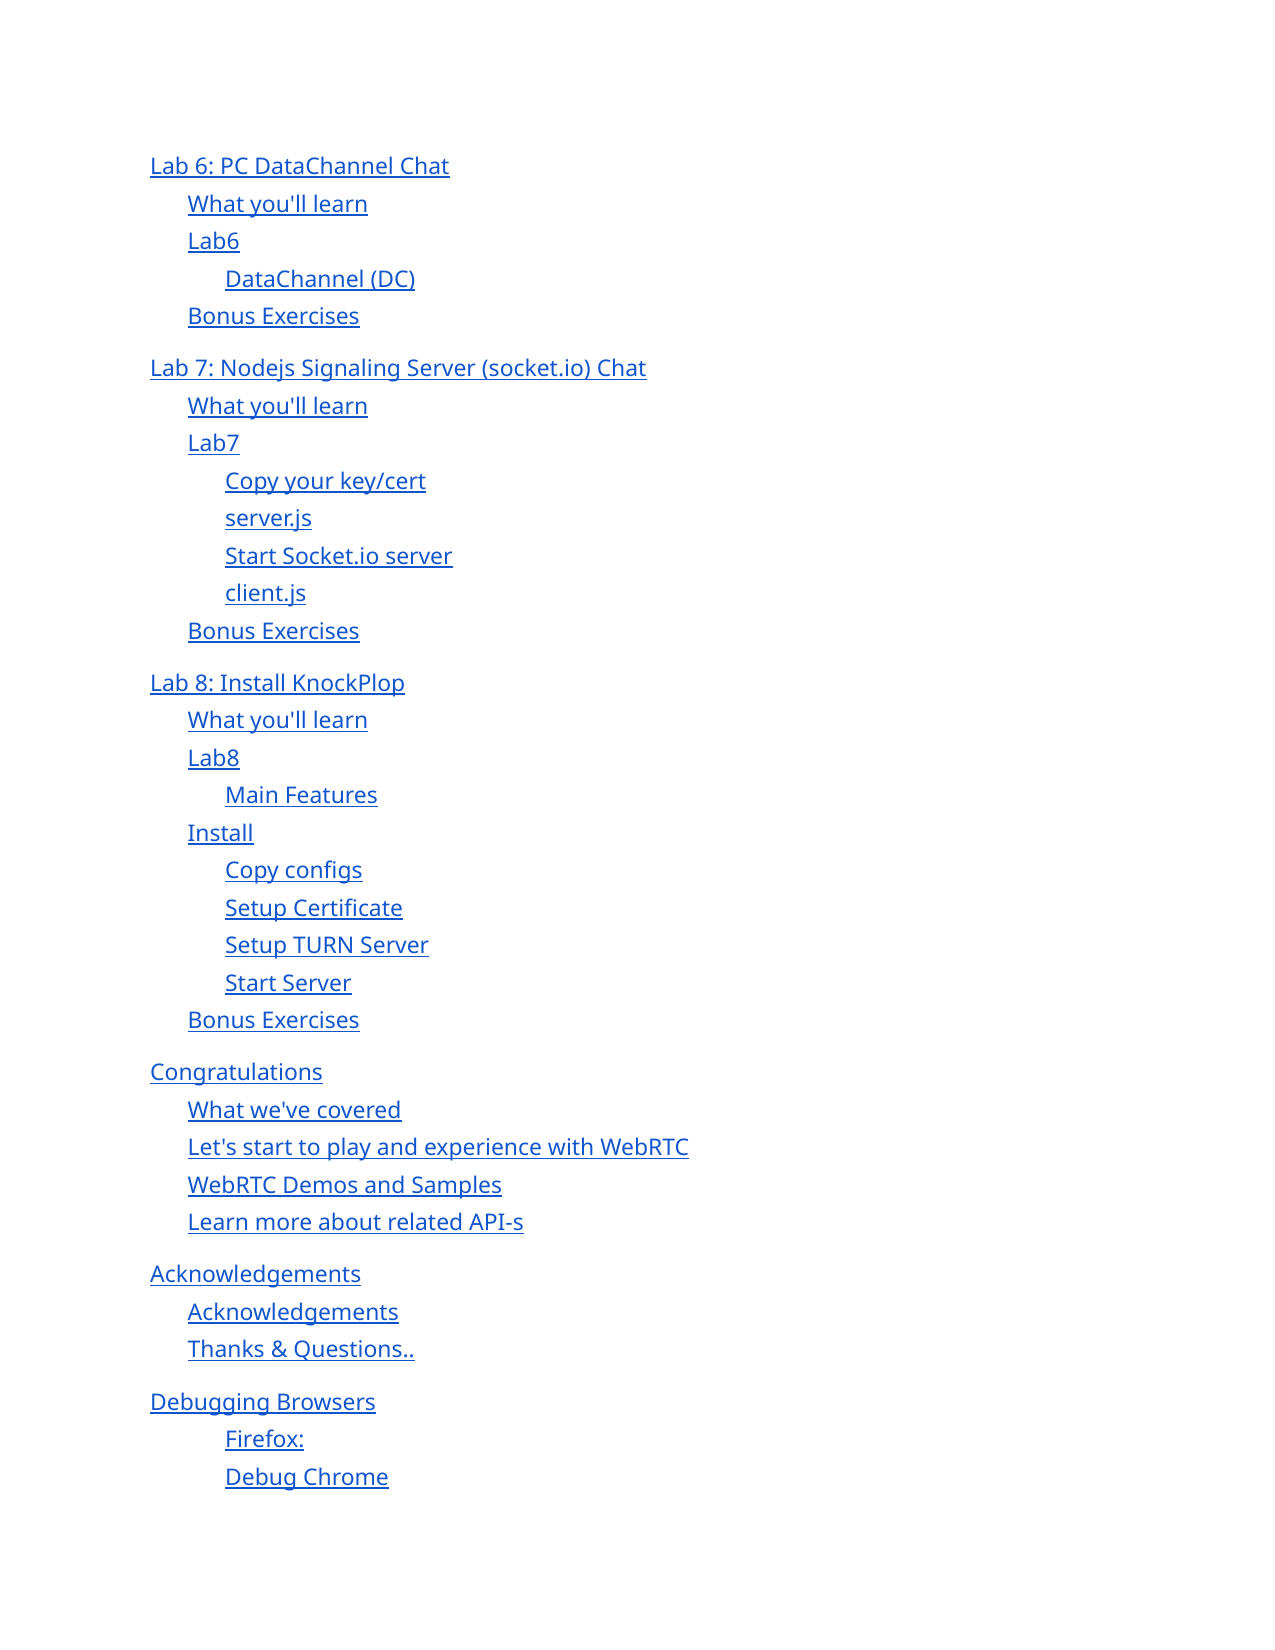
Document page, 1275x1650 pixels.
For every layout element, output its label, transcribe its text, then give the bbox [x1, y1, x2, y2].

text WebRTC Demos and Samples [187, 1169, 1125, 1200]
text Copy your key/cert [225, 464, 1125, 496]
text Main Features [225, 779, 1125, 810]
text Let's start to play and experience with WebRTC [187, 1131, 1125, 1162]
text What you'll learn [187, 704, 1125, 735]
text Setup Certificate [225, 892, 1125, 923]
text server.js [225, 502, 1125, 533]
text Congratulations [150, 1056, 1125, 1087]
text Firefox: [225, 1423, 1125, 1454]
text Lab 8: Install KnockPlop [150, 667, 1125, 698]
text Start Socket.io server [225, 539, 1125, 571]
text What you'll learn [187, 389, 1125, 421]
text Lab 7: Nodejs Signaling Server (socket.io) Chat [150, 352, 1125, 383]
text Copy configs [225, 854, 1125, 885]
text Thanks & Questions.. [187, 1333, 1125, 1364]
text Lab6 [187, 225, 1125, 256]
text client.js [225, 577, 1125, 608]
text Lab8 [187, 742, 1125, 773]
text Install [187, 817, 1125, 848]
text Setup TURN Server [225, 929, 1125, 960]
text Acknowledgements [187, 1296, 1125, 1327]
text Lab7 [187, 427, 1125, 458]
text What we've covered [187, 1094, 1125, 1125]
text What you'll learn [187, 187, 1125, 219]
text Start Server [225, 967, 1125, 998]
text Bonus Exercises [187, 614, 1125, 646]
text Learn more about related API-s [187, 1206, 1125, 1237]
text Acknowledgements [150, 1258, 1125, 1289]
text Debug Chrome [225, 1460, 1125, 1492]
text Bonus Exercises [187, 1004, 1125, 1035]
text Debugging Browsers [150, 1385, 1125, 1417]
text DataChannel (DC) [225, 262, 1125, 294]
text Bonus Exercises [187, 300, 1125, 331]
text Lab 6: PC DataChannel Chat [150, 150, 1125, 181]
